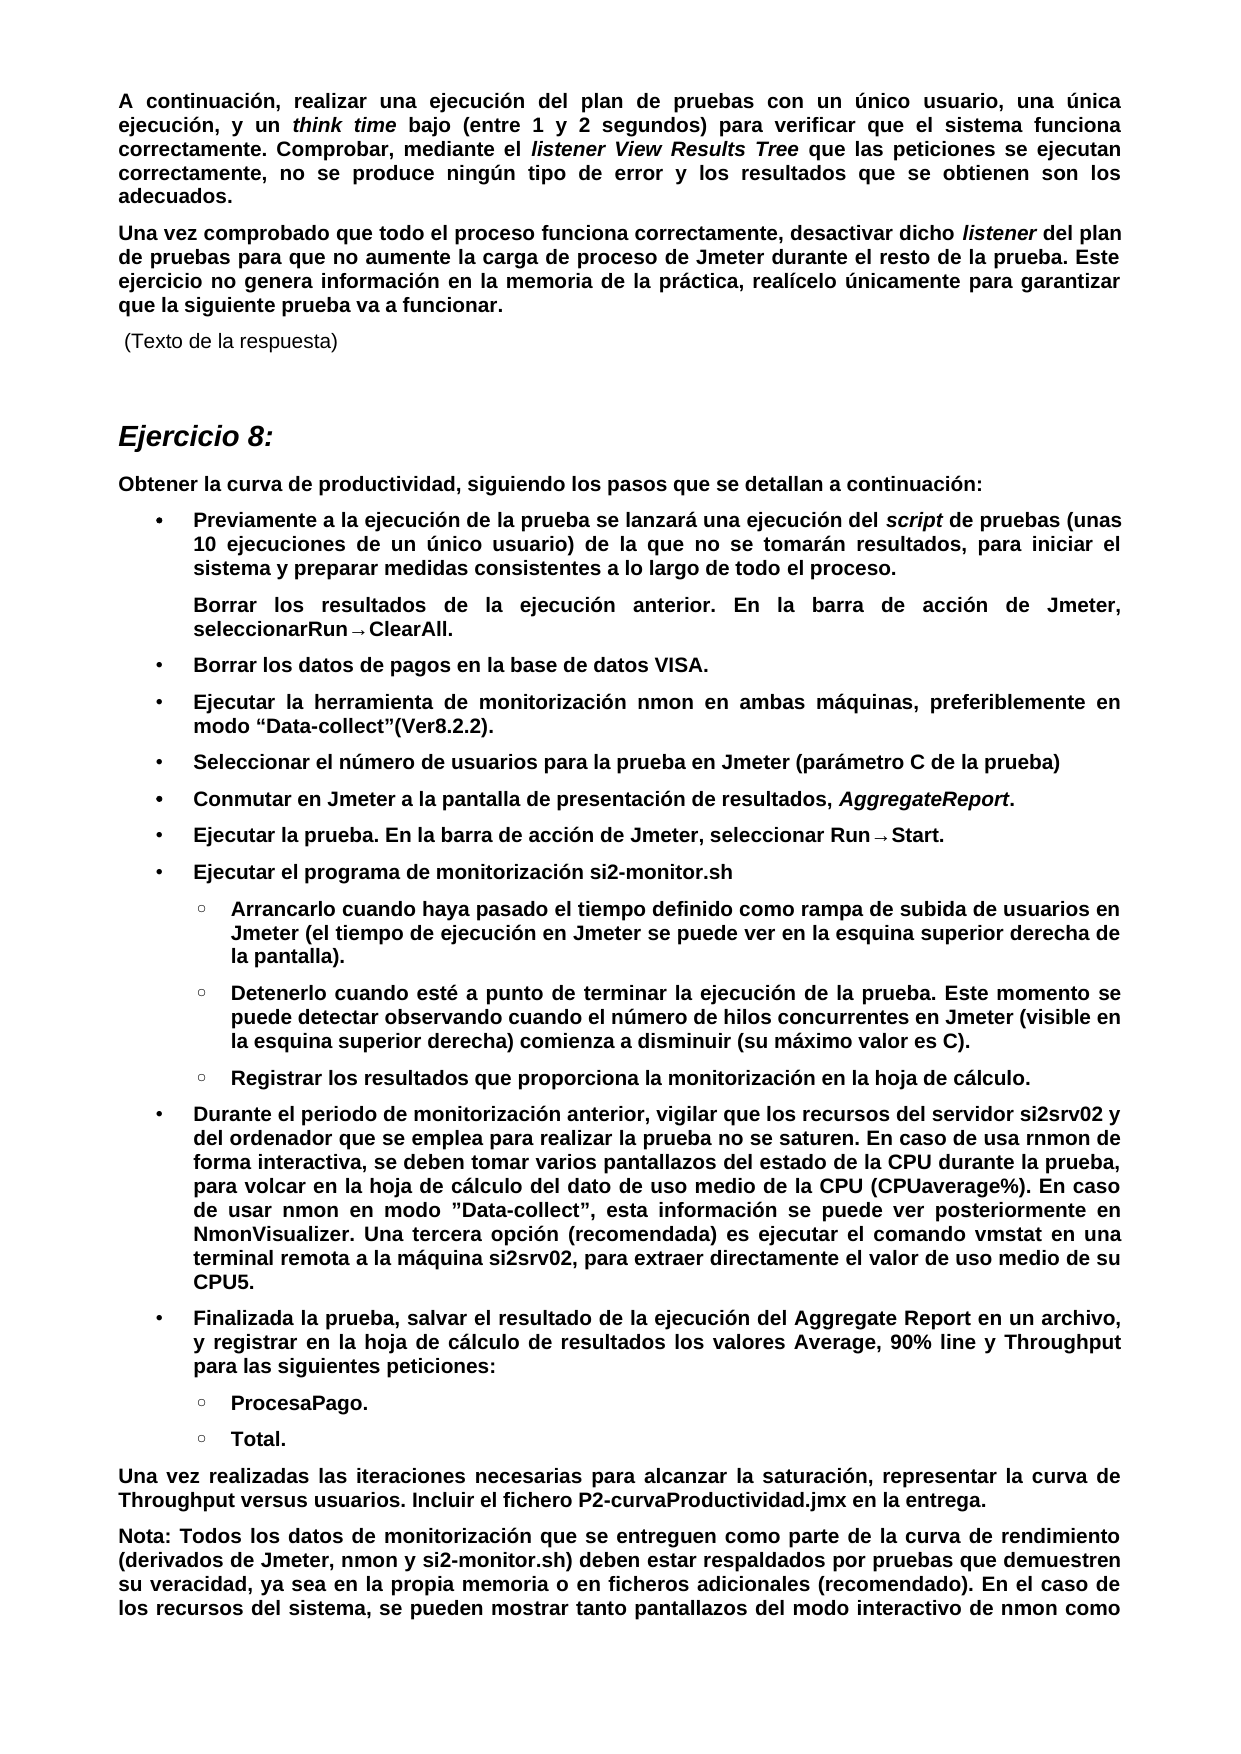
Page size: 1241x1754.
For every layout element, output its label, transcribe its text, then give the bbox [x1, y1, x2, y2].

list Borrar los datos de pagos en la base de datos VISA. [156, 653, 1122, 677]
text Nota: Todos los datos de monitorización que se entreguen como parte de la curva de rendimiento (derivados de Jmeter, nmon y si2-monitor.sh) deben estar respaldados por pruebas que demuestren su veracidad, ya sea en la propia memoria o en ficheros adicionales (recomendado). En el caso de los recursos del sistema, se pueden mostrar tanto pantallazos del modo interactivo de nmon como [118, 1524, 1122, 1620]
list Detenerlo cuando esté a punto de terminar la ejecución de la prueba. Este momento se puede detectar observando cuando el número de hilos concurrentes en Jmeter (visible en la esquina superior derecha) comienza a disminuir (su máximo valor es C). [193, 981, 1122, 1053]
list Arrancarlo cuando haya pasado el tiempo definido como rampa de subida de usuarios en Jmeter (el tiempo de ejecución en Jmeter se puede ver en la esquina superior derecha de la pantalla). [193, 896, 1122, 968]
text (Texto de la respuesta) [118, 329, 1122, 353]
list Ejecutar el programa de monitorización si2-monitor.sh [156, 860, 1122, 884]
text Una vez comprobado que todo el proceso funciona correctamente, desactivar dicho listener del plan de pruebas para que no aumente la carga de proceso de Jmeter durante el resto de la prueba. Este ejercicio no genera información en la memoria de la práctica, realícelo únicamente para garantizar que la siguiente prueba va a funcionar. [118, 221, 1122, 317]
list Total. [193, 1427, 1122, 1451]
list Registrar los resultados que proporciona la monitorización en la hoja de cálculo. [193, 1065, 1122, 1089]
list Conmutar en Jmeter a la pantalla de presentación de resultados, AggregateReport. [156, 787, 1122, 811]
list Ejecutar la herramienta de monitorización nmon en ambas máquinas, preferiblemente en modo “Data-collect”(Ver8.2.2). [156, 689, 1122, 738]
list Previamente a la ejecución de la prueba se lanzará una ejecución del script de pruebas (unas 10 ejecuciones de un único usuario) de la que no se tomarán resultados, para iniciar el sistema y preparar medidas consistentes a lo largo de todo el proceso. [156, 508, 1122, 580]
list Durante el periodo de monitorización anterior, vigilar que los recursos del servidor si2srv02 y del ordenador que se emplea para realizar la prueba no se saturen. En caso de usa rnmon de forma interactiva, se deben tomar varios pantallazos del estado de la CPU durante la prueba, para volcar en la hoja de cálculo del dato de uso medio de la CPU (CPUaverage%). En caso de usar nmon en modo ”Data-collect”, esta información se puede ver posteriormente en NmonVisualizer. Una tercera opción (recomendada) es ejecutar el comando vmstat en una terminal remota a la máquina si2srv02, para extraer directamente el valor de uso medio de su CPU5. [156, 1102, 1122, 1294]
list Borrar los resultados de la ejecución anterior. En la barra de acción de Jmeter, seleccionarRun→ClearAll. [156, 593, 1122, 641]
list Seleccionar el número de usuarios para la prueba en Jmeter (parámetro C de la prueba) [156, 750, 1122, 774]
text A continuación, realizar una ejecución del plan de pruebas con un único usuario, una única ejecución, y un think time bajo (entre 1 y 2 segundos) para verificar que el sistema funciona correctamente. Comprobar, mediante el listener View Results Tree que las peticiones se ejecutan correctamente, no se produce ningún tipo de error y los resultados que se obtienen son los adecuados. [118, 88, 1122, 208]
text Obtener la curva de productividad, siguiendo los pasos que se detallan a continuación: [118, 472, 1122, 496]
list ProcesaPago. [193, 1391, 1122, 1415]
list Ejecutar la prueba. En la barra de acción de Jmeter, seleccionar Run→Start. [156, 823, 1122, 847]
text Una vez realizadas las iteraciones necesarias para alcanzar la saturación, representar la curva de Throughput versus usuarios. Incluir el fichero P2-curvaProductividad.jmx en la entrega. [118, 1464, 1122, 1512]
subtitle Ejercicio 8: [118, 419, 1122, 453]
list Finalizada la prueba, salvar el resultado de la ejecución del Aggregate Report en un archivo, y registrar en la hoja de cálculo de resultados los valores Average, 90% line y Throughput para las siguientes peticiones: [156, 1306, 1122, 1378]
